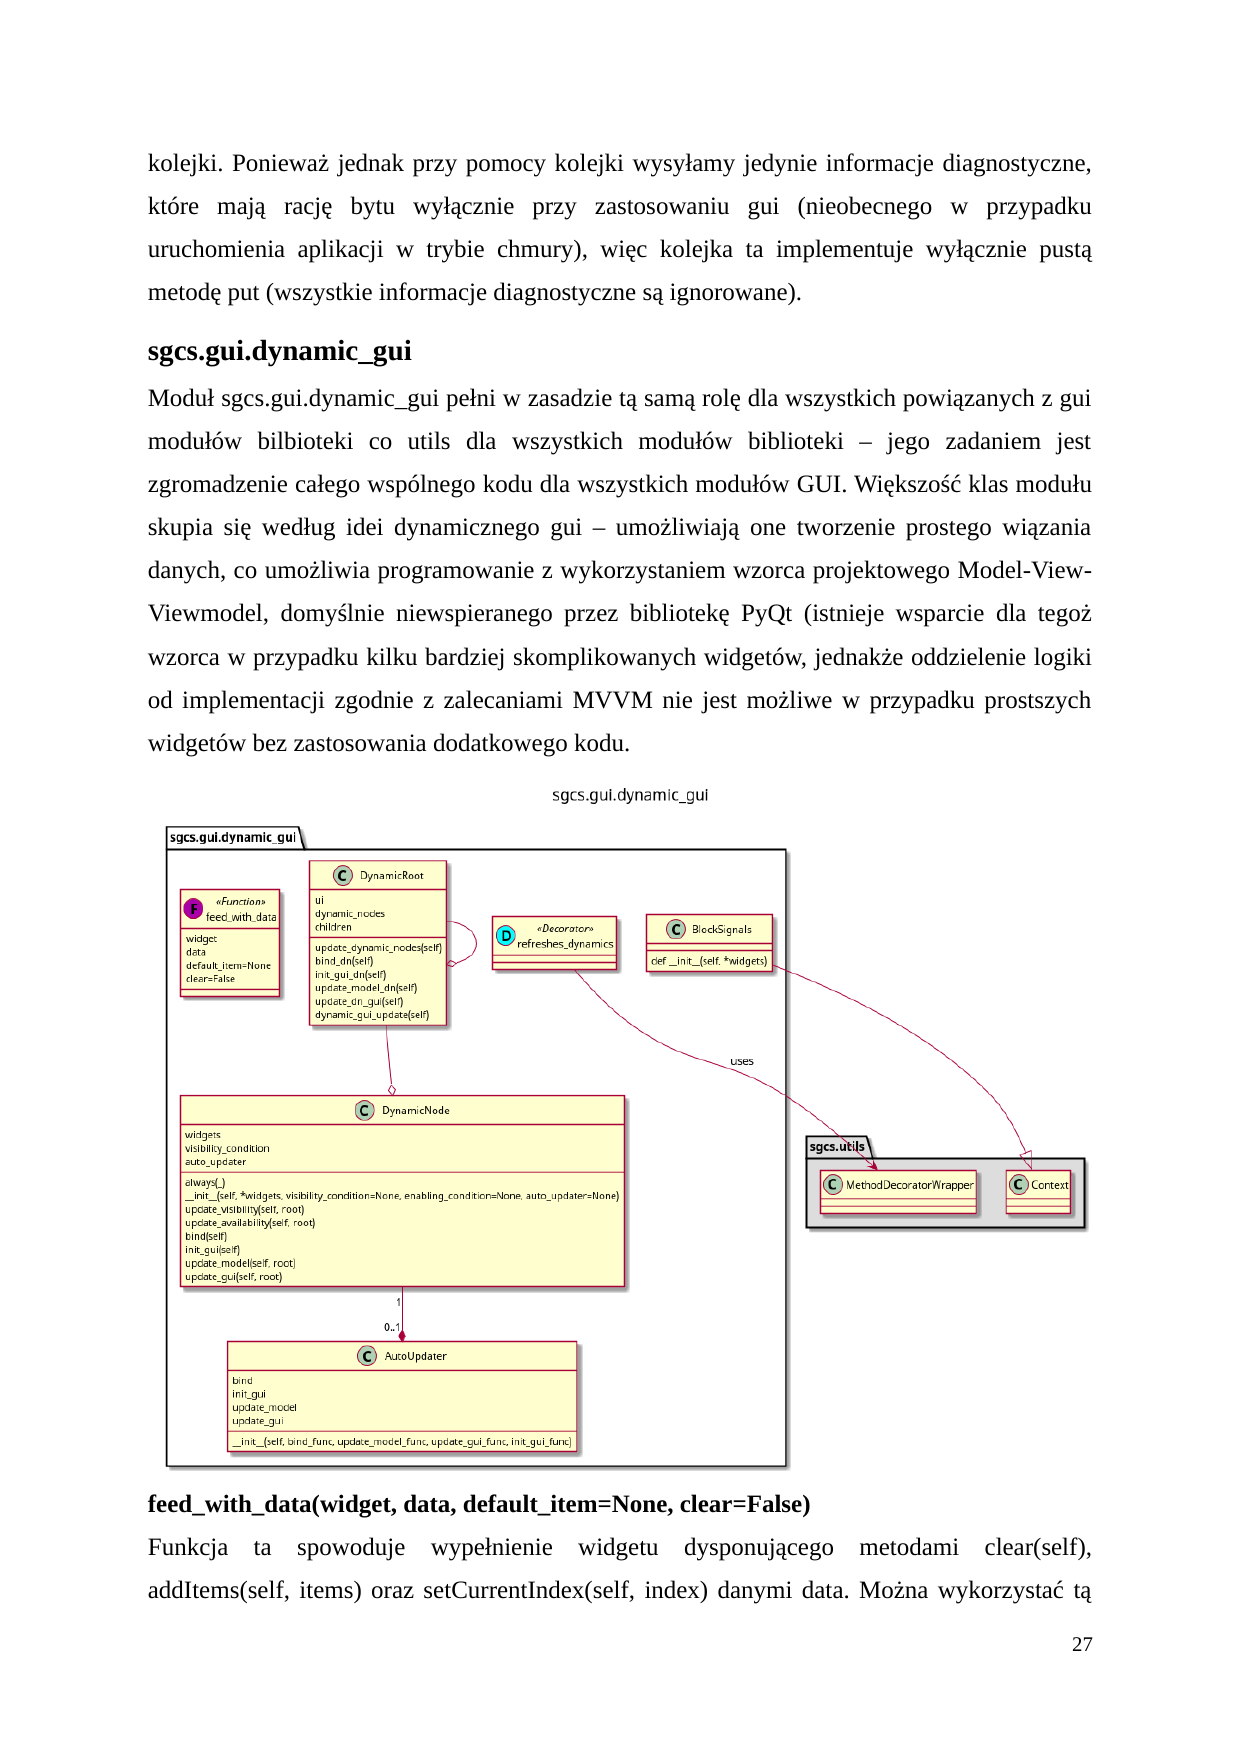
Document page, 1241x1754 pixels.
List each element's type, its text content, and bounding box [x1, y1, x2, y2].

text feed_with_data(widget, data, default_item=None, clear=False) [148, 1475, 1093, 1517]
text Moduł sgcs.gui.dynamic_gui pełni w zasadzie tą samą rolę dla wszystkich powiązanych z gui modułów bilbioteki co utils dla wszystkich modułów biblioteki – jego zadaniem jest zgromadzenie całego wspólnego kodu dla wszystkich modułów GUI. Większość klas modułu skupia się według idei dynamicznego gui – umożliwiają one tworzenie prostego wiązania danych, co umożliwia programowanie z wykorzystaniem wzorca projektowego Model-View-Viewmodel, domyślnie niewspieranego przez bibliotekę PyQt (istnieje wsparcie dla tegoż wzorca w przypadku kilku bardziej skomplikowanych widgetów, jednakże oddzielenie logiki od implementacji zgodnie z zalecaniami MVVM nie jest możliwe w przypadku prostszych widgetów bez zastosowania dodatkowego kodu. [148, 383, 1093, 757]
text Funkcja ta spowoduje wypełnienie widgetu dysponującego metodami clear(self), addItems(self, items) oraz setCurrentIndex(self, index) danymi data. Można wykorzystać tą [148, 1532, 1093, 1604]
text kolejki. Ponieważ jednak przy pomocy kolejki wysyłamy jedynie informacje diagnostyczne, które mają rację bytu wyłącznie przy zastosowaniu gui (nieobecnego w przypadku uruchomienia aplikacji w trybie chmury), więc kolejka ta implementuje wyłącznie pustą metodę put (wszystkie informacje diagnostyczne są ignorowane). [148, 148, 1093, 306]
picture [147, 783, 1093, 1475]
text sgcs.gui.dynamic_gui [148, 333, 1093, 366]
